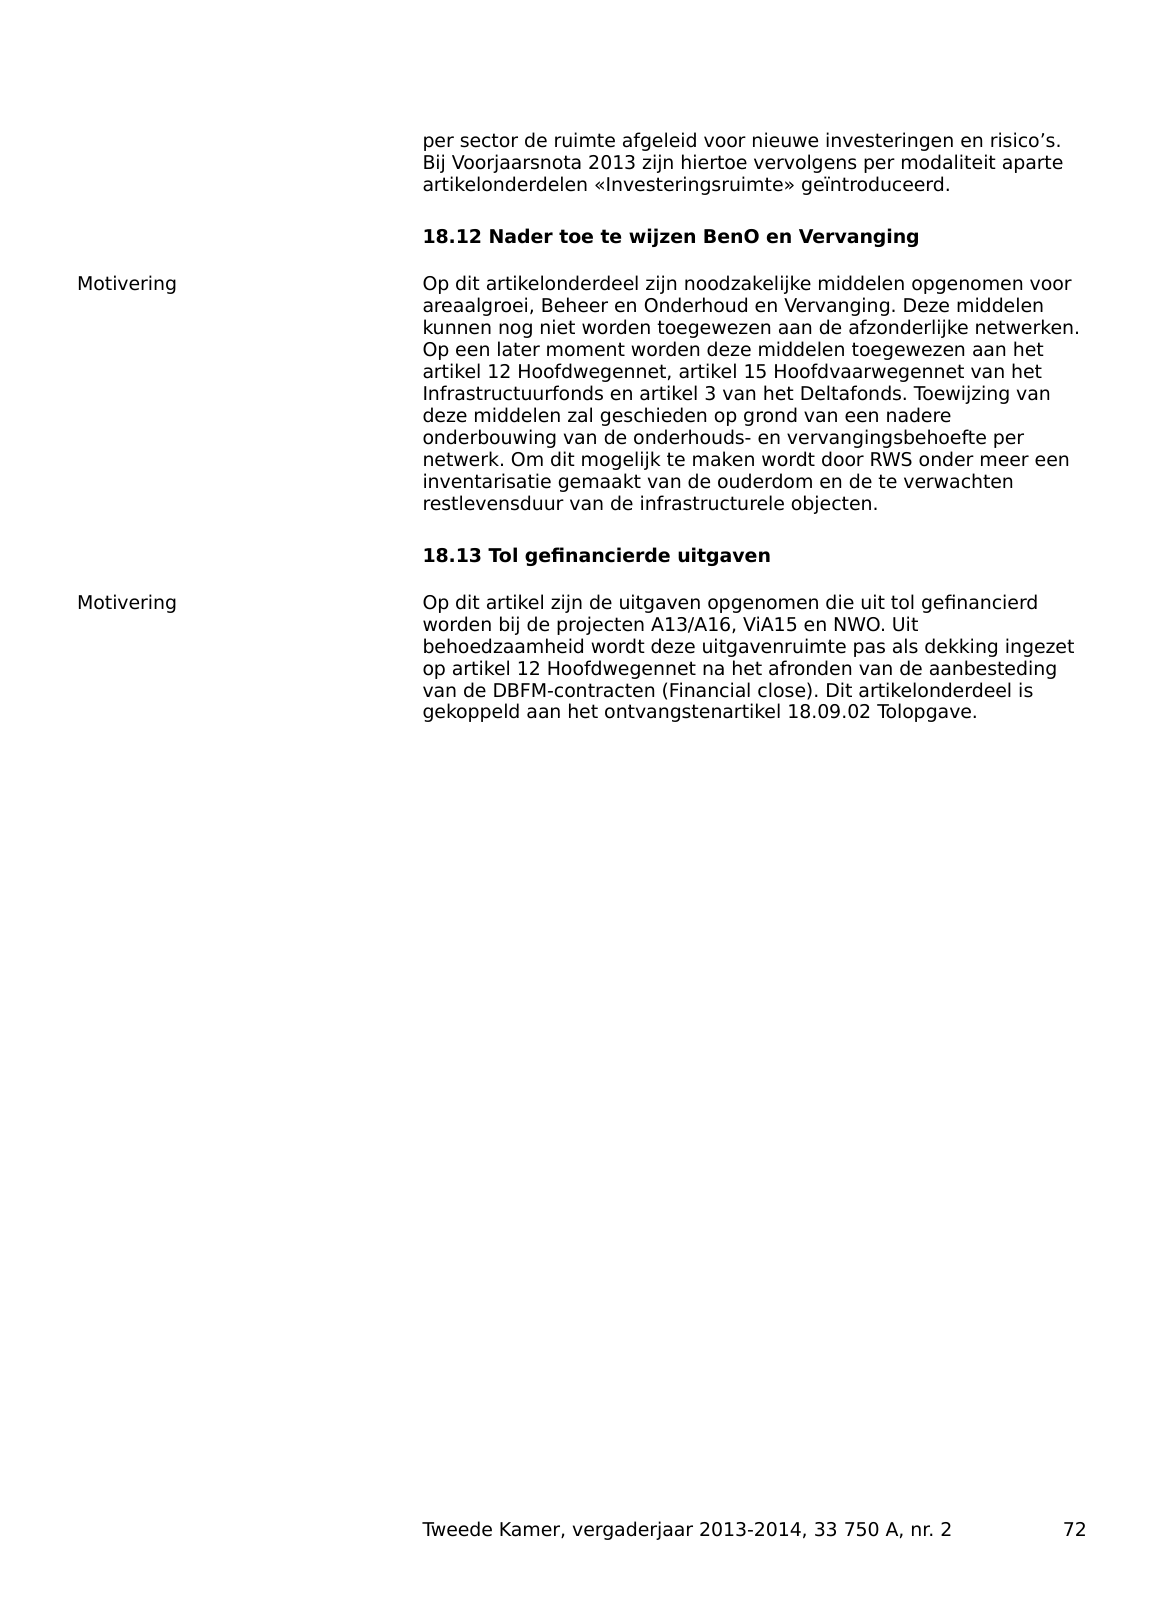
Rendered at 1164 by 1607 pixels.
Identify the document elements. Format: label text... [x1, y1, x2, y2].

subtitle 18.12 Nader toe te wijzen BenO en Vervanging [422, 226, 1087, 248]
text Motivering [77, 273, 399, 295]
text Op dit artikel zijn de uitgaven opgenomen die uit tol gefinancierd worden bij de projecten A13/A16, ViA15 en NWO. Uit behoedzaamheid wordt deze uitgavenruimte pas als dekking ingezet op artikel 12 Hoofdwegennet na het afronden van de aanbesteding van de DBFM-contracten (Financial close). Dit artikelonderdeel is gekoppeld aan het ontvangstenartikel 18.09.02 Tolopgave. [422, 592, 1087, 723]
text Op dit artikelonderdeel zijn noodzakelijke middelen opgenomen voor areaalgroei, Beheer en Onderhoud en Vervanging. Deze middelen kunnen nog niet worden toegewezen aan de afzonderlijke netwerken. Op een later moment worden deze middelen toegewezen aan het artikel 12 Hoofdwegennet, artikel 15 Hoofdvaarwegennet van het Infrastructuurfonds en artikel 3 van het Deltafonds. Toewijzing van deze middelen zal geschieden op grond van een nadere onderbouwing van de onderhouds- en vervangingsbehoefte per netwerk. Om dit mogelijk te maken wordt door RWS onder meer een inventarisatie gemaakt van de ouderdom en de te verwachten restlevensduur van de infrastructurele objecten. [422, 273, 1087, 514]
text Motivering [77, 592, 399, 613]
subtitle 18.13 Tol gefinancierde uitgaven [422, 544, 1087, 567]
text per sector de ruimte afgeleid voor nieuwe investeringen en risico’s. Bij Voorjaarsnota 2013 zijn hiertoe vervolgens per modaliteit aparte artikelonderdelen «Investeringsruimte» geïntroduceerd. [422, 130, 1087, 196]
